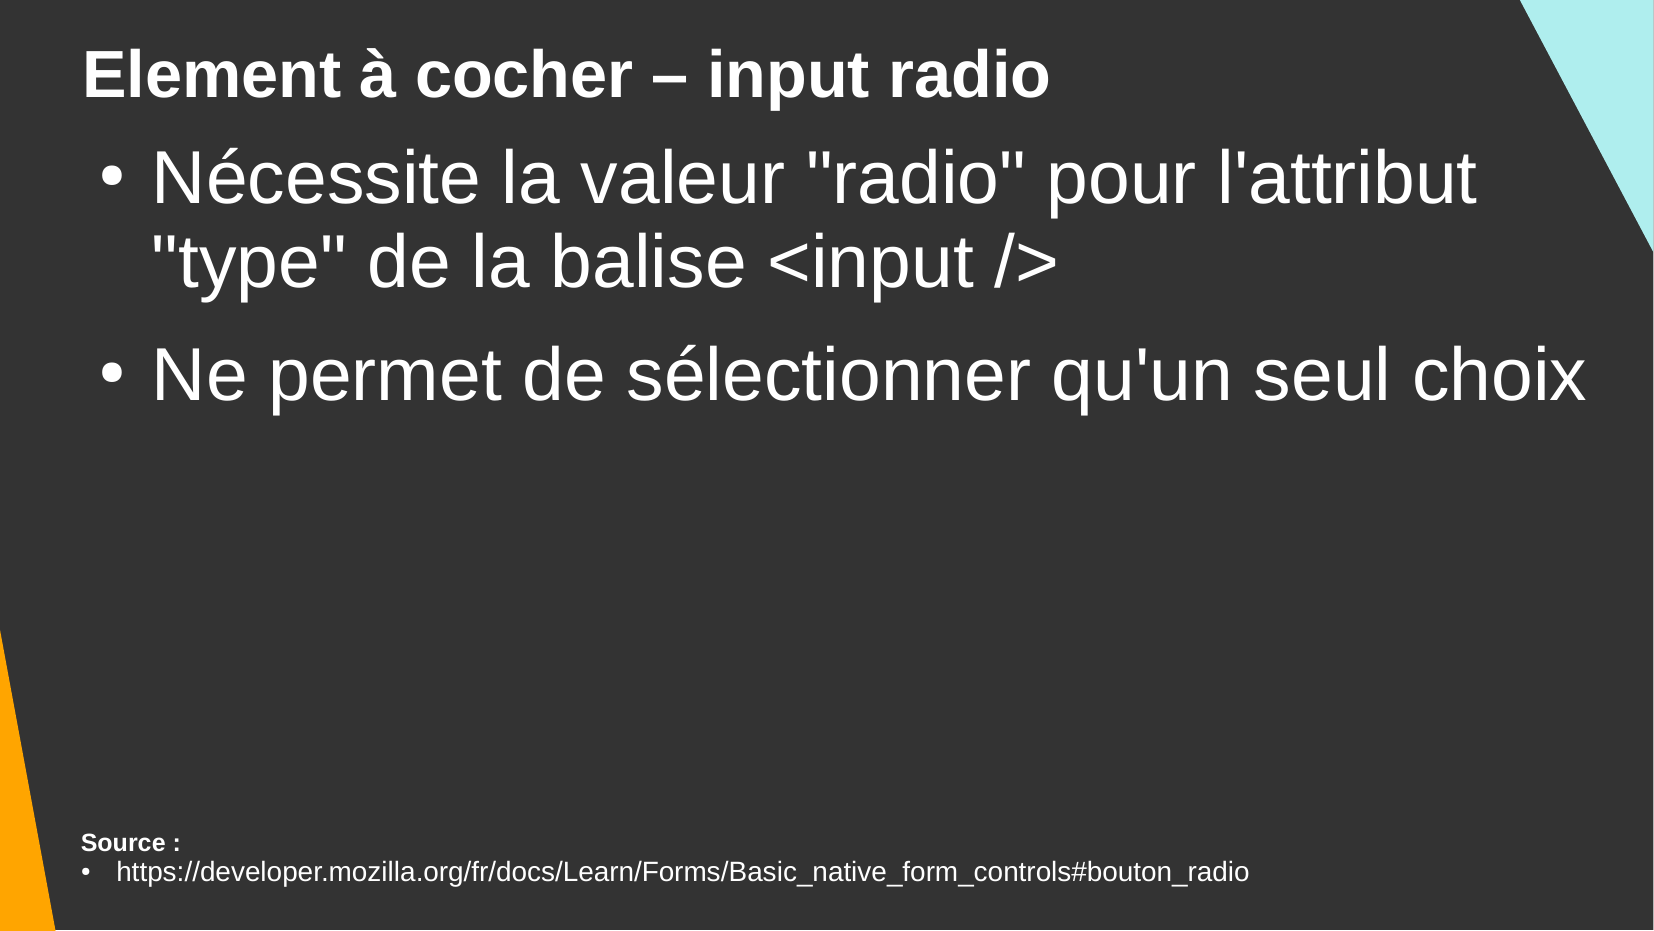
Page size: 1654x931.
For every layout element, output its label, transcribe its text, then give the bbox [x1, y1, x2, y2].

list Nécessite la valeur "radio" pour l'attribut "type" de la balise <input /> Ne permet de sélectionner qu'un seul choix [80, 135, 1619, 756]
text_box [0, 629, 56, 931]
title Element à cocher – input radio [82, 37, 1571, 114]
text_box [1519, 0, 1654, 254]
text_box Source : https://developer.mozilla.org/fr/docs/Learn/Forms/Basic_native_form_controls#bouton_radio [66, 820, 1552, 896]
